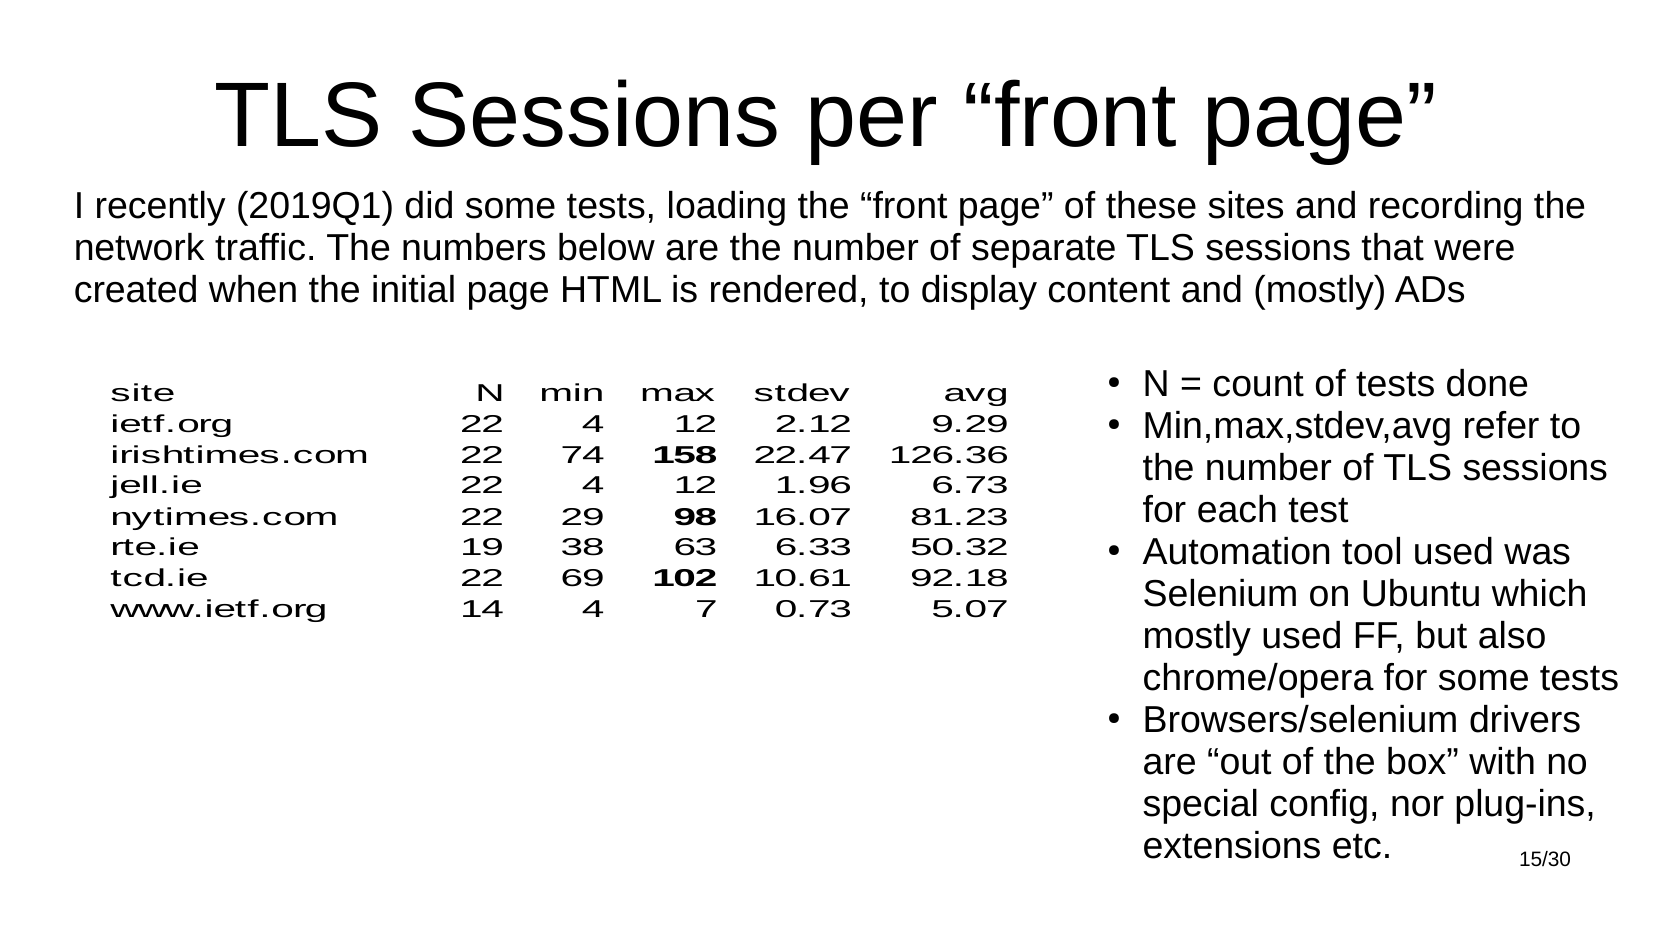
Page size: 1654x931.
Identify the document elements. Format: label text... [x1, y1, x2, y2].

title TLS Sessions per “front page” [82, 37, 1571, 177]
chart [106, 377, 1016, 876]
text_box I recently (2019Q1) did some tests, loading the “front page” of these sites and recording the network traffic. The numbers below are the number of separate TLS sessions that were created when the initial page HTML is rendered, to display content and (mostly) ADs [59, 177, 1619, 326]
text_box N = count of tests done Min,max,stdev,avg refer to the number of TLS sessions for each test Automation tool used was Selenium on Ubuntu which mostly used FF, but also chrome/opera for some tests Browsers/selenium drivers are “out of the box” with no special config, nor plug-ins, extensions etc. [1092, 355, 1654, 874]
